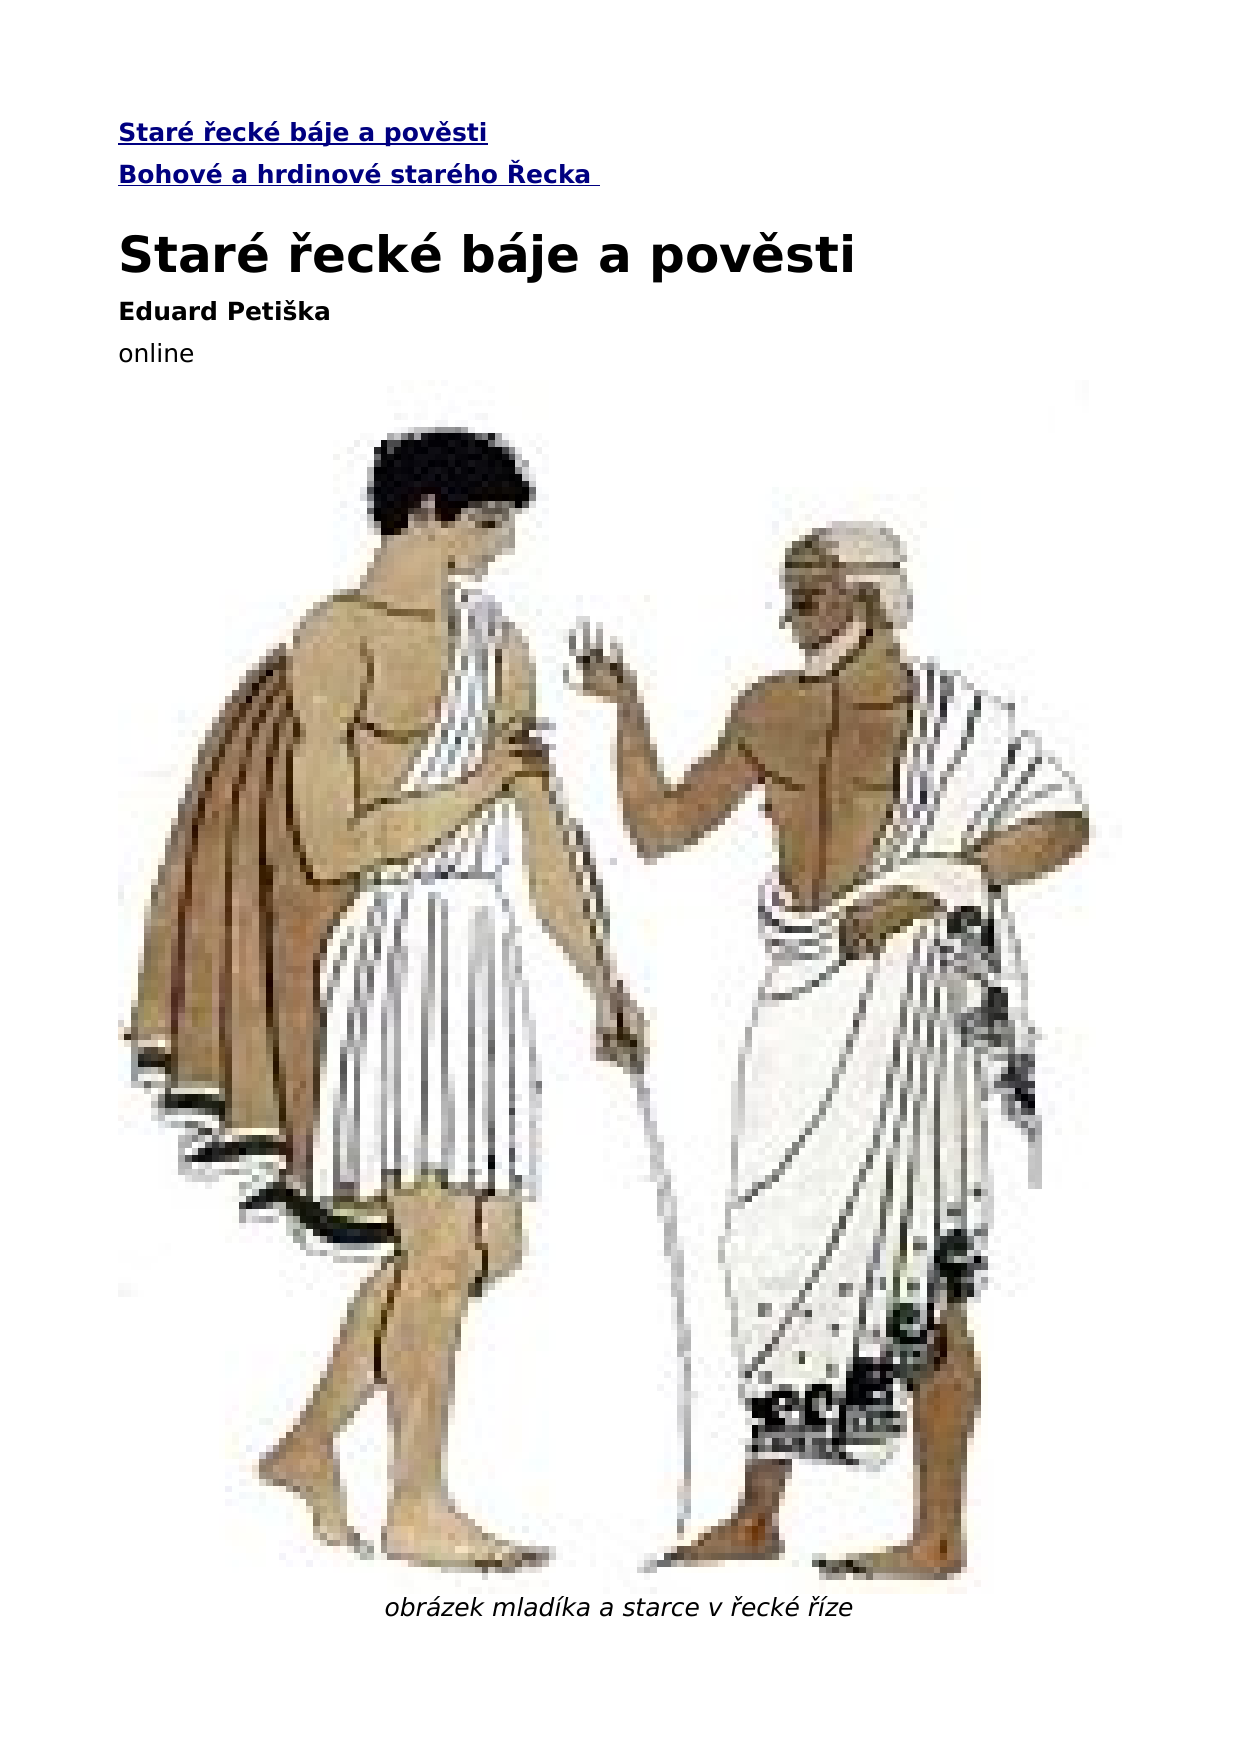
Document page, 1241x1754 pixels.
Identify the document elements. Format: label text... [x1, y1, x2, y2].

text Bohové a hrdinové starého Řecka [118, 160, 1122, 189]
text Staré řecké báje a pověsti [118, 118, 1122, 147]
subtitle Staré řecké báje a pověsti [118, 226, 1122, 285]
text obrázek mladíka a starce v řecké říze [118, 1594, 1122, 1622]
picture [118, 380, 1123, 1594]
text online [118, 339, 1122, 368]
text Eduard Petiška [118, 297, 1122, 326]
